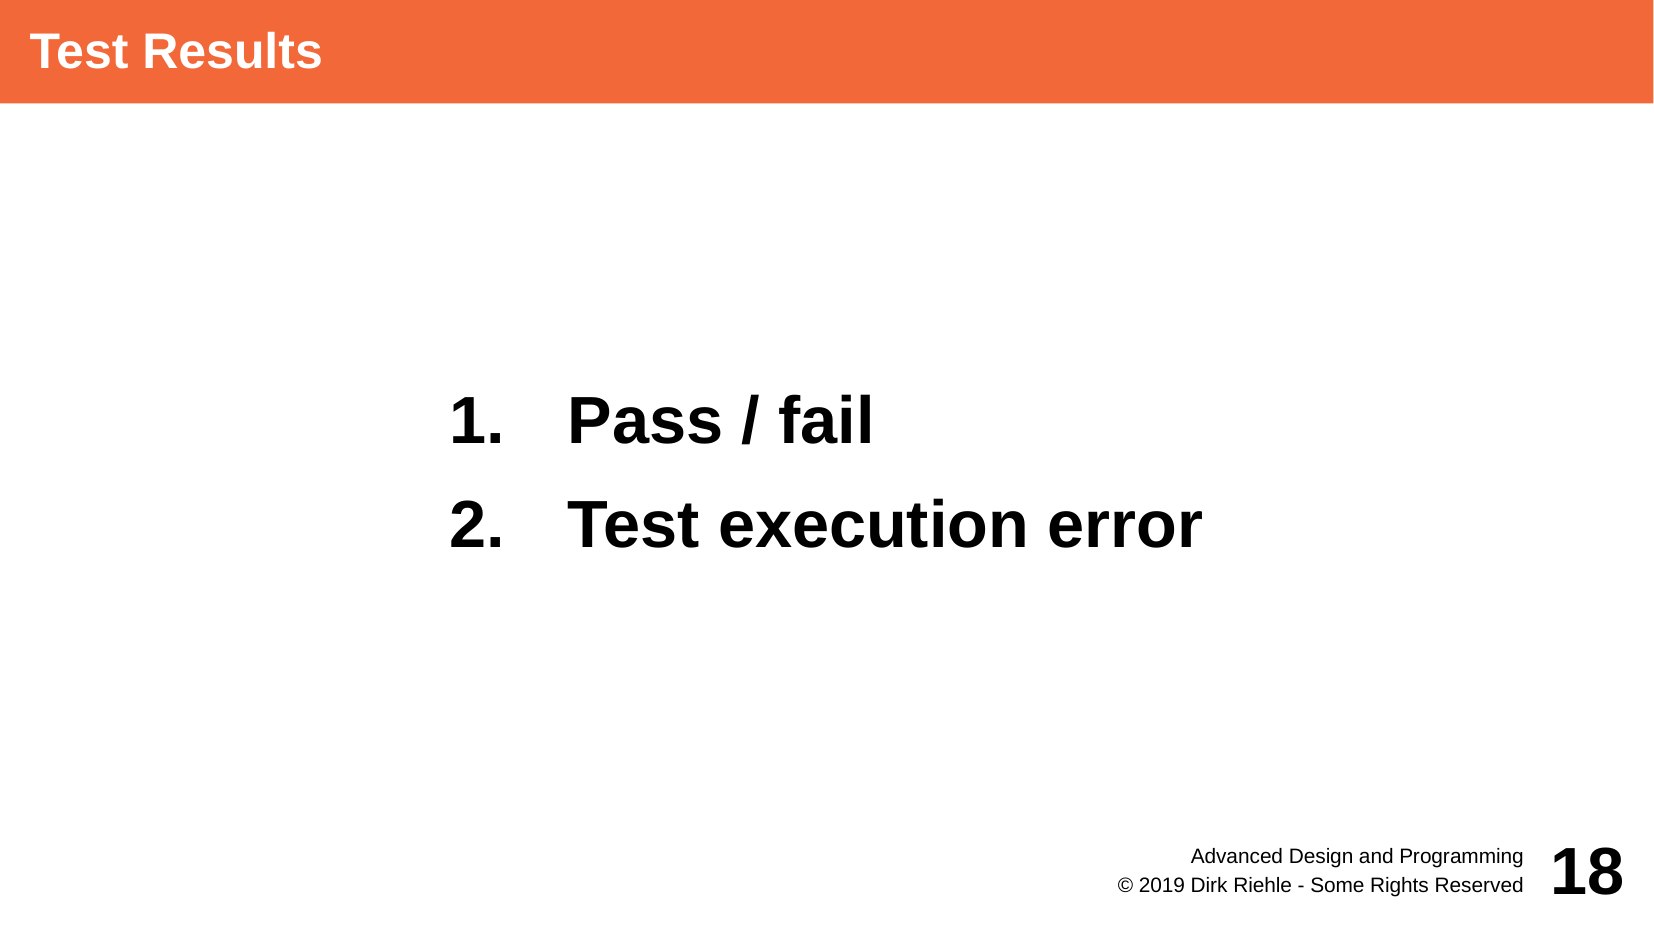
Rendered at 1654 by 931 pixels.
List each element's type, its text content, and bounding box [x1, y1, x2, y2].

title Test Results [0, 0, 1654, 104]
subtitle Pass / fail Test execution error [29, 132, 1625, 813]
